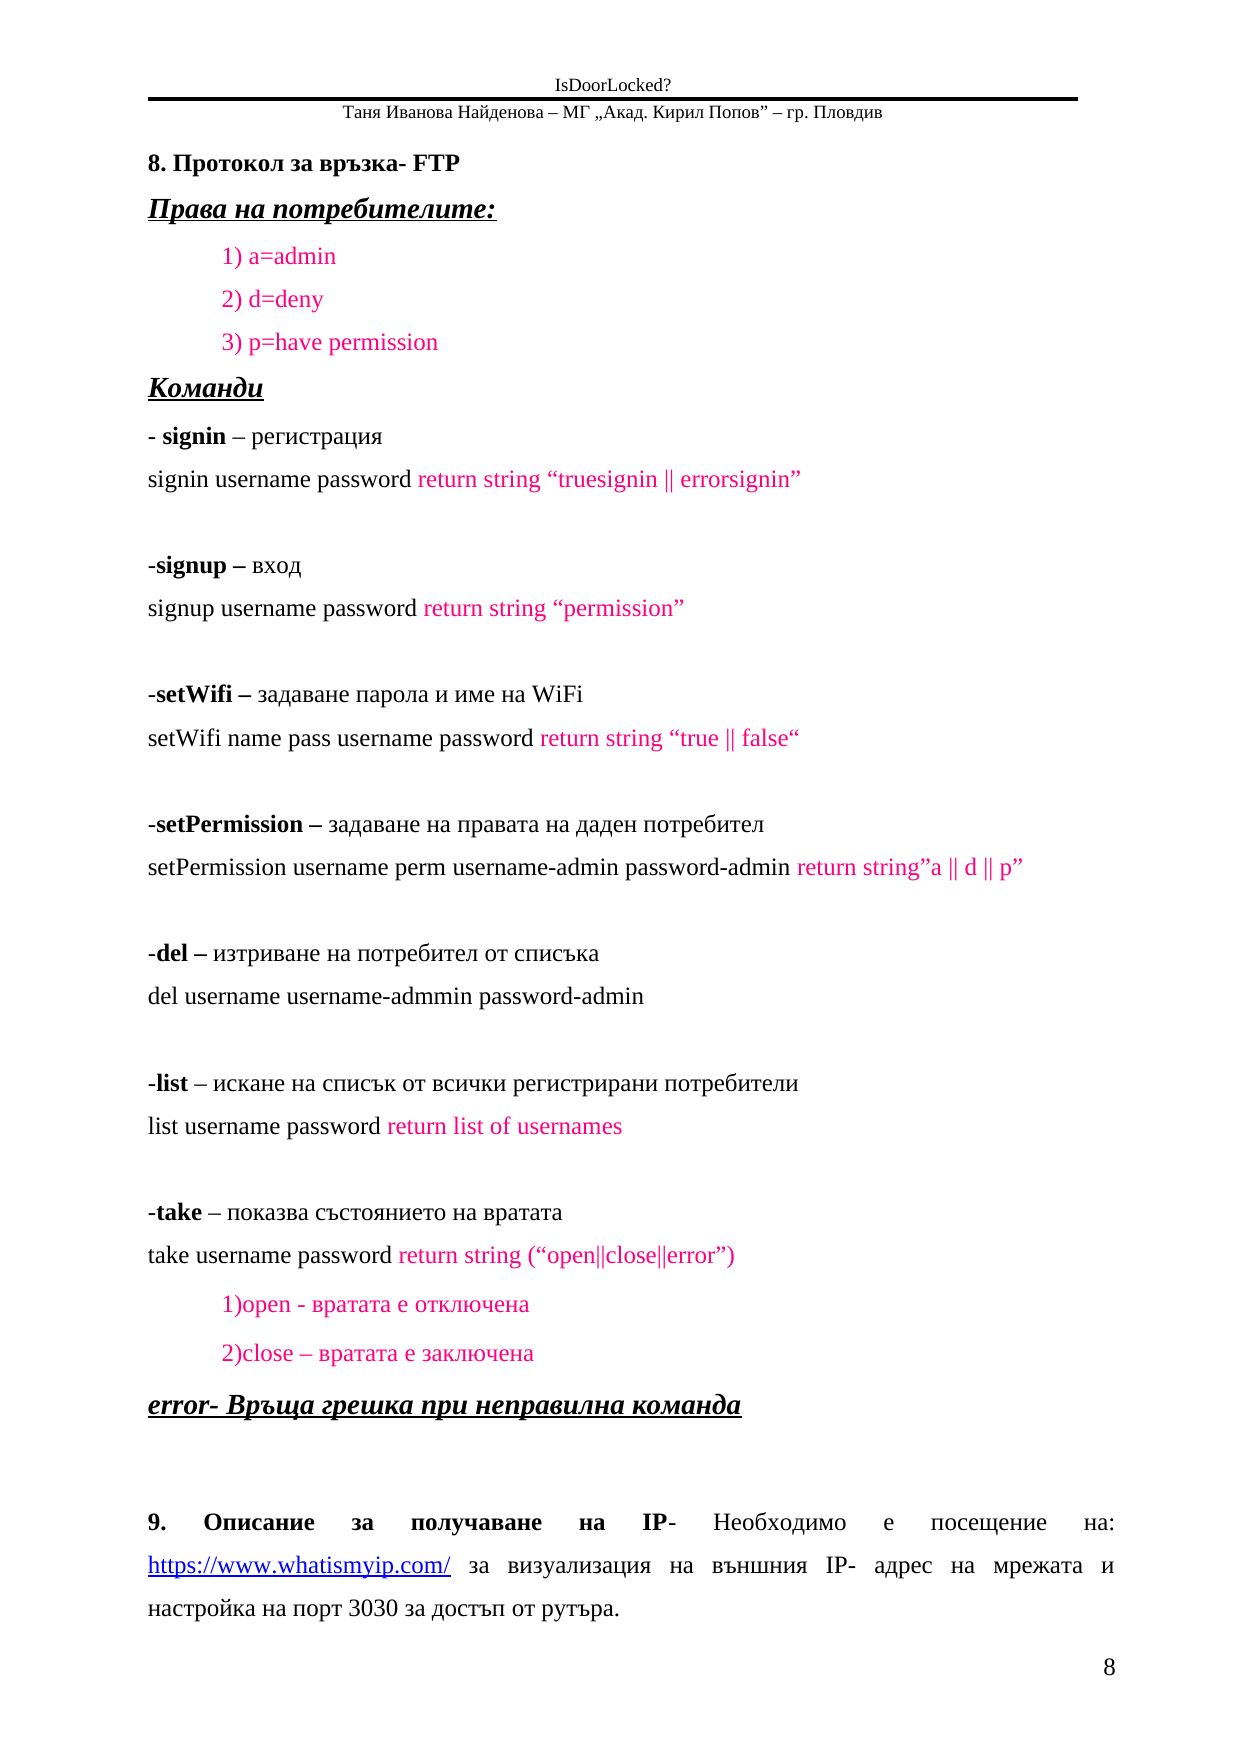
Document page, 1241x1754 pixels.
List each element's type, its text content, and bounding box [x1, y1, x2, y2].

text take username password return string (“open||close||error”) [148, 1240, 1116, 1269]
text 1)open - вратата е отключена [221, 1289, 1116, 1318]
text setWifi name pass username password return string “true || false“ [148, 723, 1116, 751]
text signup username password return string “permission” [148, 593, 1116, 622]
text signin username password return string “truesignin || errorsignin” [148, 464, 1116, 493]
text del username username-admmin password-admin [148, 981, 1116, 1010]
text - signin – регистрация [148, 421, 1116, 449]
text Команди [148, 370, 1116, 404]
text -setWifi – задаване парола и име на WiFi [148, 679, 1116, 708]
text 2)close – вратата е заключена [221, 1338, 1116, 1367]
text 1) a=admin [221, 241, 1116, 270]
text 3) p=have permission [221, 327, 1116, 356]
text 8. Протокол за връзка- FTP [148, 148, 1116, 176]
text list username password return list of usernames [148, 1111, 1116, 1139]
text Права на потребителите: [148, 191, 1116, 224]
text 9. Описание за получаване на IP- Необходимо е посещение на: https://www.whatismyip.com/ за визуализация на външния IP- адрес на мрежата и настройка на порт 3030 за достъп от рутъра. [148, 1507, 1116, 1622]
text 2) d=deny [221, 284, 1116, 313]
text -setPermission – задаване на правата на даден потребител [148, 809, 1116, 838]
text -del – изтриване на потребител от списъка [148, 938, 1116, 967]
text setPermission username perm username-admin password-admin return string”a || d || p” [148, 852, 1116, 881]
text -signup – вход [148, 550, 1116, 579]
text -list – искане на списък от всички регистрирани потребители [148, 1068, 1116, 1096]
text -take – показва състоянието на вратата [148, 1197, 1116, 1226]
text error- Връща грешка при неправилна команда [148, 1387, 1116, 1421]
